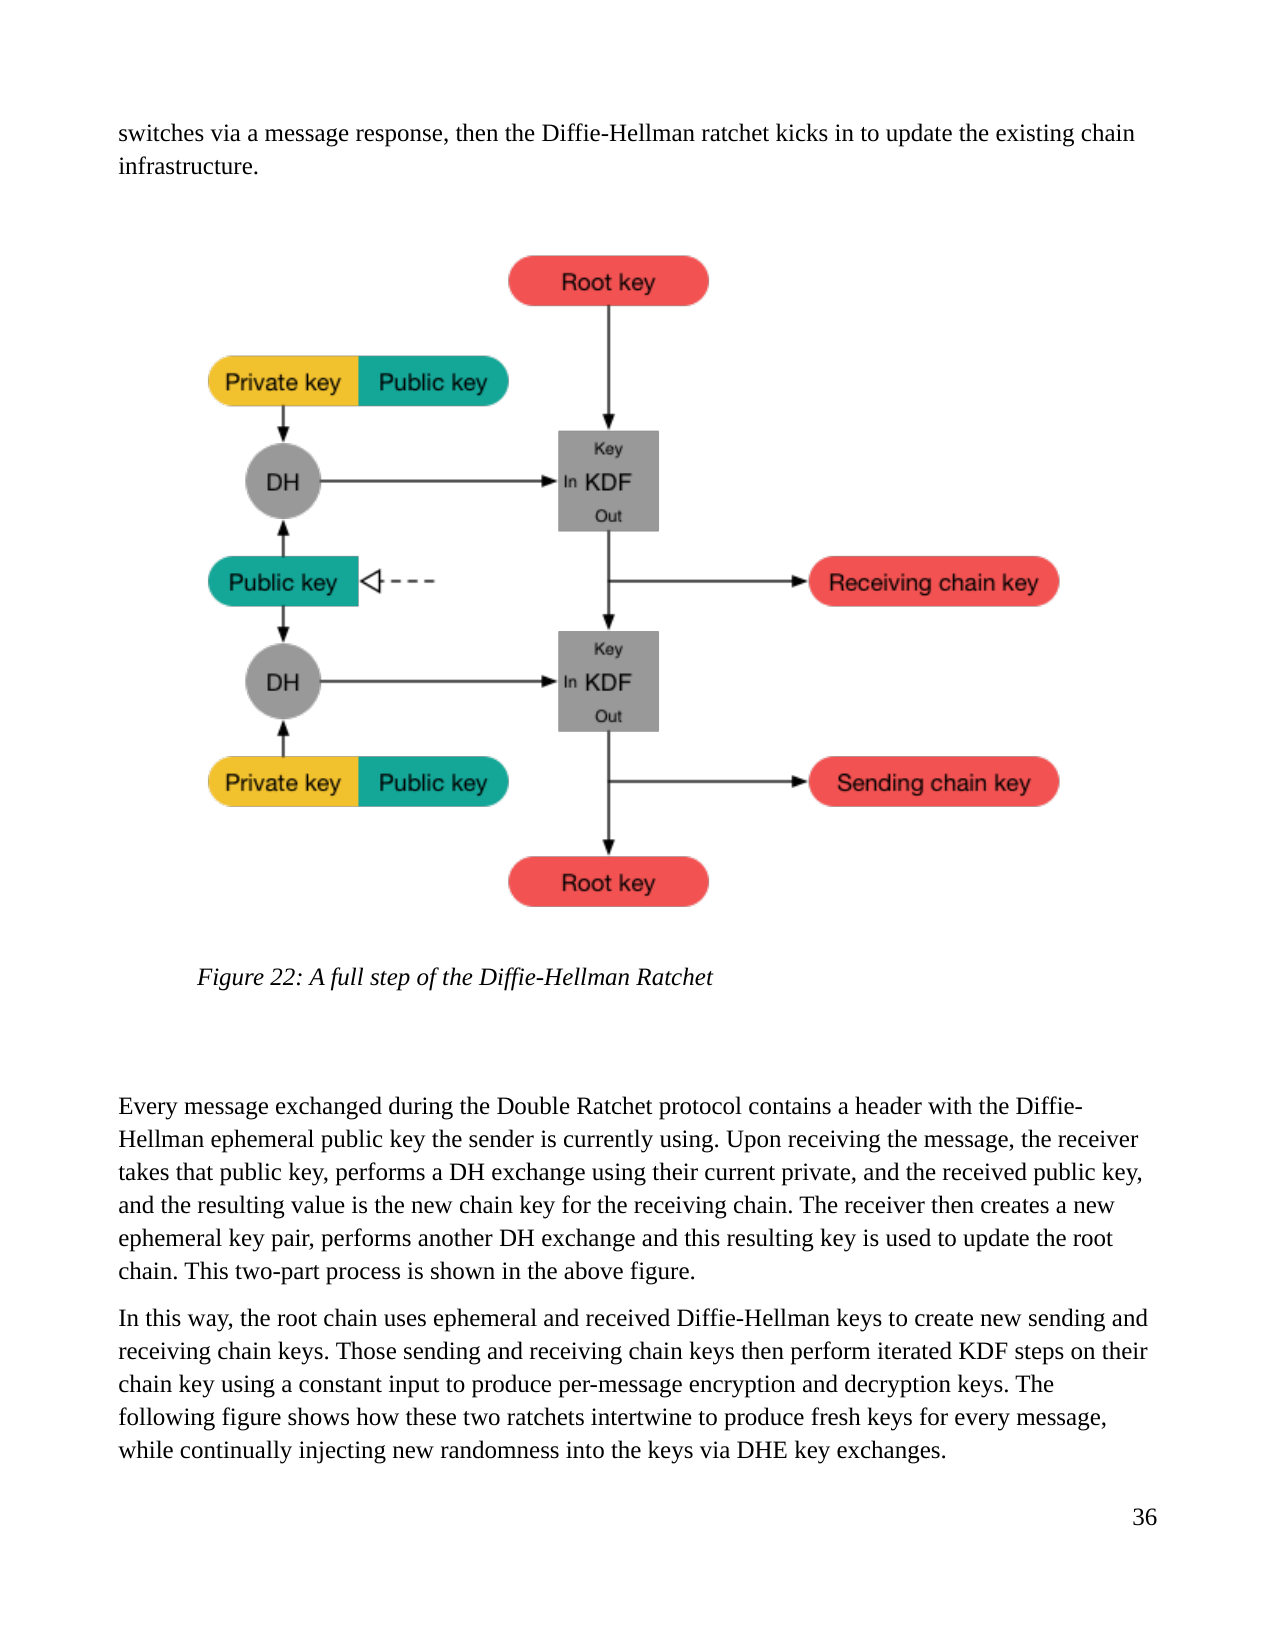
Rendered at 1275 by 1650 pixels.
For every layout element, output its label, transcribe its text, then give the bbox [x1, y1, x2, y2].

text In this way, the root chain uses ephemeral and received Diffie-Hellman keys to create new sending and receiving chain keys. Those sending and receiving chain keys then perform iterated KDF steps on their chain key using a constant input to produce per-message encryption and decryption keys. The following figure shows how these two ratchets intertwine to produce fresh keys for every message, while continually injecting new randomness into the keys via DHE key exchanges. [118, 1303, 1157, 1464]
text switches via a message response, then the Diffie-Hellman ratchet kicks in to update the existing chain infrastructure. [118, 118, 1157, 180]
text Figure 22: A full step of the Diffie-Hellman Ratchet [197, 957, 1072, 991]
text Every message exchanged during the Double Ratchet protocol contains a header with the Diffie-Hellman ephemeral public key the sender is currently using. Upon receiving the message, the receiver takes that public key, performs a DH exchange using their current private, and the received public key, and the resulting value is the new chain key for the receiving chain. The receiver then creates a new ephemeral key pair, performs another DH exchange and this resulting key is used to update the root chain. This two-part process is shown in the above figure. [118, 1091, 1157, 1284]
picture [196, 207, 1072, 957]
